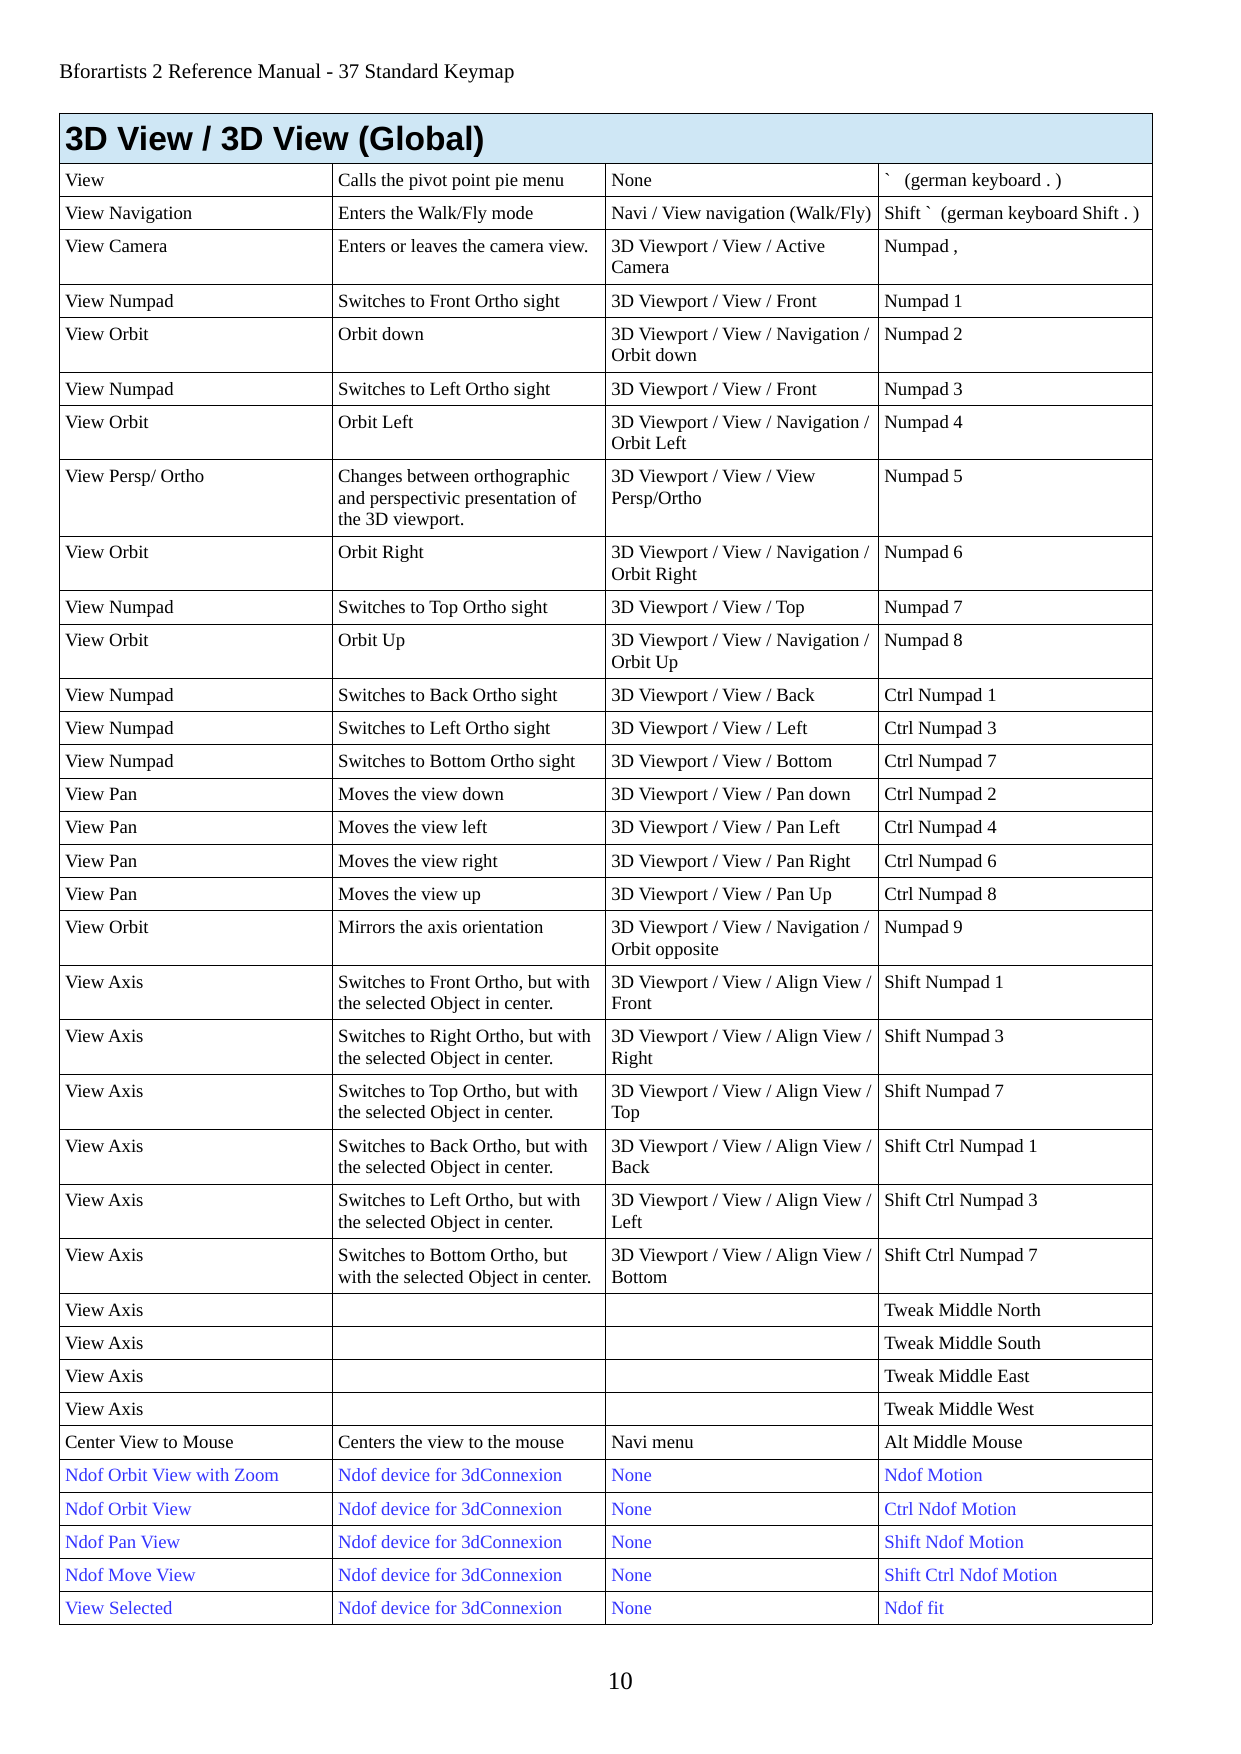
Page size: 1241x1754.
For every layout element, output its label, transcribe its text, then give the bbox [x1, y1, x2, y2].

table_cell 3D Viewport / View / Top [606, 591, 878, 623]
table_cell Numpad 8 [879, 625, 1152, 678]
table_cell Navi menu [606, 1426, 878, 1458]
table_cell Numpad 1 [879, 285, 1152, 317]
table_cell None [606, 1460, 878, 1492]
table_cell Ctrl Numpad 4 [879, 812, 1152, 844]
table_cell Numpad 2 [879, 318, 1152, 372]
table_cell View Axis [60, 966, 332, 1019]
table_cell None [606, 1559, 878, 1591]
table_cell 3D Viewport / View / View Persp/Ortho [606, 460, 878, 536]
table_cell Numpad 6 [879, 537, 1152, 590]
table_cell View Numpad [60, 373, 332, 405]
table_cell Ndof device for 3dConnexion [333, 1493, 605, 1525]
table_cell Ctrl Numpad 7 [879, 745, 1152, 777]
table_cell None [606, 164, 878, 196]
table_cell ` (german keyboard . ) [879, 164, 1152, 196]
table_cell View Pan [60, 878, 332, 910]
table_cell Center View to Mouse [60, 1426, 332, 1458]
table_cell View Orbit [60, 537, 332, 590]
table_cell View [60, 164, 332, 196]
table_cell 3D Viewport / View / Align View / Left [606, 1185, 878, 1238]
table_cell Tweak Middle South [879, 1327, 1152, 1359]
table_cell View Axis [60, 1360, 332, 1392]
table_cell Shift Ndof Motion [879, 1526, 1152, 1558]
table_cell Ndof device for 3dConnexion [333, 1559, 605, 1591]
table_cell View Numpad [60, 679, 332, 711]
table_cell View Pan [60, 812, 332, 844]
table_cell View Pan [60, 845, 332, 877]
table_cell View Orbit [60, 406, 332, 459]
table_cell 3D Viewport / View / Back [606, 679, 878, 711]
table_cell Ndof Move View [60, 1559, 332, 1591]
table_cell Switches to Back Ortho, but with the selected Object in center. [333, 1130, 605, 1183]
table_cell 3D Viewport / View / Navigation / Orbit down [606, 318, 878, 372]
table_cell None [606, 1592, 878, 1624]
table_cell 3D Viewport / View / Navigation / Orbit Up [606, 625, 878, 678]
table_cell Switches to Top Ortho, but with the selected Object in center. [333, 1075, 605, 1129]
table_cell View Axis [60, 1294, 332, 1326]
table_cell Moves the view right [333, 845, 605, 877]
table_cell View Numpad [60, 745, 332, 777]
table_cell Switches to Top Ortho sight [333, 591, 605, 623]
table_cell Moves the view left [333, 812, 605, 844]
table_cell Switches to Left Ortho, but with the selected Object in center. [333, 1185, 605, 1238]
table_cell View Axis [60, 1130, 332, 1183]
table_cell Numpad 3 [879, 373, 1152, 405]
table_cell Tweak Middle East [879, 1360, 1152, 1392]
table_cell View Persp/ Ortho [60, 460, 332, 536]
table_cell View Selected [60, 1592, 332, 1624]
table_header 3D View / 3D View (Global) [60, 114, 1152, 163]
table_cell Alt Middle Mouse [879, 1426, 1152, 1458]
table_cell Ctrl Numpad 6 [879, 845, 1152, 877]
table_cell View Pan [60, 779, 332, 811]
table_cell View Navigation [60, 197, 332, 229]
table_cell [333, 1327, 605, 1359]
table_cell View Camera [60, 230, 332, 284]
table_cell Shift Ctrl Ndof Motion [879, 1559, 1152, 1591]
table_cell 3D Viewport / View / Bottom [606, 745, 878, 777]
table_cell Moves the view down [333, 779, 605, 811]
table_cell Orbit Left [333, 406, 605, 459]
table_cell Orbit Right [333, 537, 605, 590]
table_cell View Axis [60, 1327, 332, 1359]
table_cell [333, 1294, 605, 1326]
table_cell Switches to Right Ortho, but with the selected Object in center. [333, 1020, 605, 1074]
table_cell 3D Viewport / View / Pan down [606, 779, 878, 811]
table_cell 3D Viewport / View / Align View / Back [606, 1130, 878, 1183]
table_cell Switches to Back Ortho sight [333, 679, 605, 711]
table_cell Orbit down [333, 318, 605, 372]
table_cell Moves the view up [333, 878, 605, 910]
table_cell 3D Viewport / View / Left [606, 712, 878, 744]
table_cell Switches to Left Ortho sight [333, 373, 605, 405]
table_cell View Numpad [60, 712, 332, 744]
table_cell 3D Viewport / View / Align View / Bottom [606, 1239, 878, 1293]
table_cell Switches to Front Ortho, but with the selected Object in center. [333, 966, 605, 1019]
table_cell [606, 1360, 878, 1392]
table_cell View Axis [60, 1075, 332, 1129]
table_cell 3D Viewport / View / Pan Left [606, 812, 878, 844]
table_cell Switches to Front Ortho sight [333, 285, 605, 317]
table_cell Ndof Orbit View with Zoom [60, 1460, 332, 1492]
table_cell Numpad 9 [879, 911, 1152, 965]
table_cell 3D Viewport / View / Align View / Front [606, 966, 878, 1019]
table_cell 3D Viewport / View / Front [606, 373, 878, 405]
table_cell Switches to Bottom Ortho, but with the selected Object in center. [333, 1239, 605, 1293]
table_cell Ndof Orbit View [60, 1493, 332, 1525]
table_cell Changes between orthographic and perspectivic presentation of the 3D viewport. [333, 460, 605, 536]
table_cell Shift Numpad 3 [879, 1020, 1152, 1074]
table_cell 3D Viewport / View / Navigation / Orbit Right [606, 537, 878, 590]
table_cell View Numpad [60, 285, 332, 317]
table_cell Ndof device for 3dConnexion [333, 1460, 605, 1492]
table_cell Shift Numpad 1 [879, 966, 1152, 1019]
table_cell Ctrl Ndof Motion [879, 1493, 1152, 1525]
table_cell [606, 1294, 878, 1326]
table_cell Ctrl Numpad 3 [879, 712, 1152, 744]
table_cell Navi / View navigation (Walk/Fly) [606, 197, 878, 229]
table_cell Ndof Pan View [60, 1526, 332, 1558]
table_cell 3D Viewport / View / Navigation / Orbit opposite [606, 911, 878, 965]
table_cell Shift Numpad 7 [879, 1075, 1152, 1129]
table_cell [333, 1360, 605, 1392]
table_cell View Axis [60, 1185, 332, 1238]
table_cell Shift Ctrl Numpad 7 [879, 1239, 1152, 1293]
table_cell Centers the view to the mouse [333, 1426, 605, 1458]
table_cell 3D Viewport / View / Navigation / Orbit Left [606, 406, 878, 459]
table_cell Calls the pivot point pie menu [333, 164, 605, 196]
table_cell View Axis [60, 1020, 332, 1074]
table_cell Enters the Walk/Fly mode [333, 197, 605, 229]
table_cell 3D Viewport / View / Align View / Right [606, 1020, 878, 1074]
table_cell View Axis [60, 1239, 332, 1293]
table_cell View Orbit [60, 318, 332, 372]
table_cell Numpad 4 [879, 406, 1152, 459]
table_cell 3D Viewport / View / Align View / Top [606, 1075, 878, 1129]
table_cell Tweak Middle West [879, 1393, 1152, 1425]
table_cell 3D Viewport / View / Pan Right [606, 845, 878, 877]
table_cell Ndof fit [879, 1592, 1152, 1624]
table_cell Ndof device for 3dConnexion [333, 1592, 605, 1624]
table_cell [606, 1327, 878, 1359]
table_cell 3D Viewport / View / Active Camera [606, 230, 878, 284]
table_cell Numpad 7 [879, 591, 1152, 623]
table_cell Shift ` (german keyboard Shift . ) [879, 197, 1152, 229]
table_cell Orbit Up [333, 625, 605, 678]
table_cell 3D Viewport / View / Pan Up [606, 878, 878, 910]
table_cell Mirrors the axis orientation [333, 911, 605, 965]
table_cell Switches to Bottom Ortho sight [333, 745, 605, 777]
table_cell None [606, 1493, 878, 1525]
table_cell View Orbit [60, 911, 332, 965]
table_cell Ndof Motion [879, 1460, 1152, 1492]
table_cell 3D Viewport / View / Front [606, 285, 878, 317]
table_cell [606, 1393, 878, 1425]
table_cell Enters or leaves the camera view. [333, 230, 605, 284]
table_cell Switches to Left Ortho sight [333, 712, 605, 744]
table_cell Tweak Middle North [879, 1294, 1152, 1326]
table_cell View Orbit [60, 625, 332, 678]
table_cell [333, 1393, 605, 1425]
table_cell Shift Ctrl Numpad 1 [879, 1130, 1152, 1183]
table_cell View Axis [60, 1393, 332, 1425]
table_cell Ctrl Numpad 8 [879, 878, 1152, 910]
table_cell View Numpad [60, 591, 332, 623]
table_cell None [606, 1526, 878, 1558]
table_cell Ndof device for 3dConnexion [333, 1526, 605, 1558]
table_cell Numpad , [879, 230, 1152, 284]
table_cell Numpad 5 [879, 460, 1152, 536]
table_cell Ctrl Numpad 2 [879, 779, 1152, 811]
table_cell Shift Ctrl Numpad 3 [879, 1185, 1152, 1238]
table_cell Ctrl Numpad 1 [879, 679, 1152, 711]
